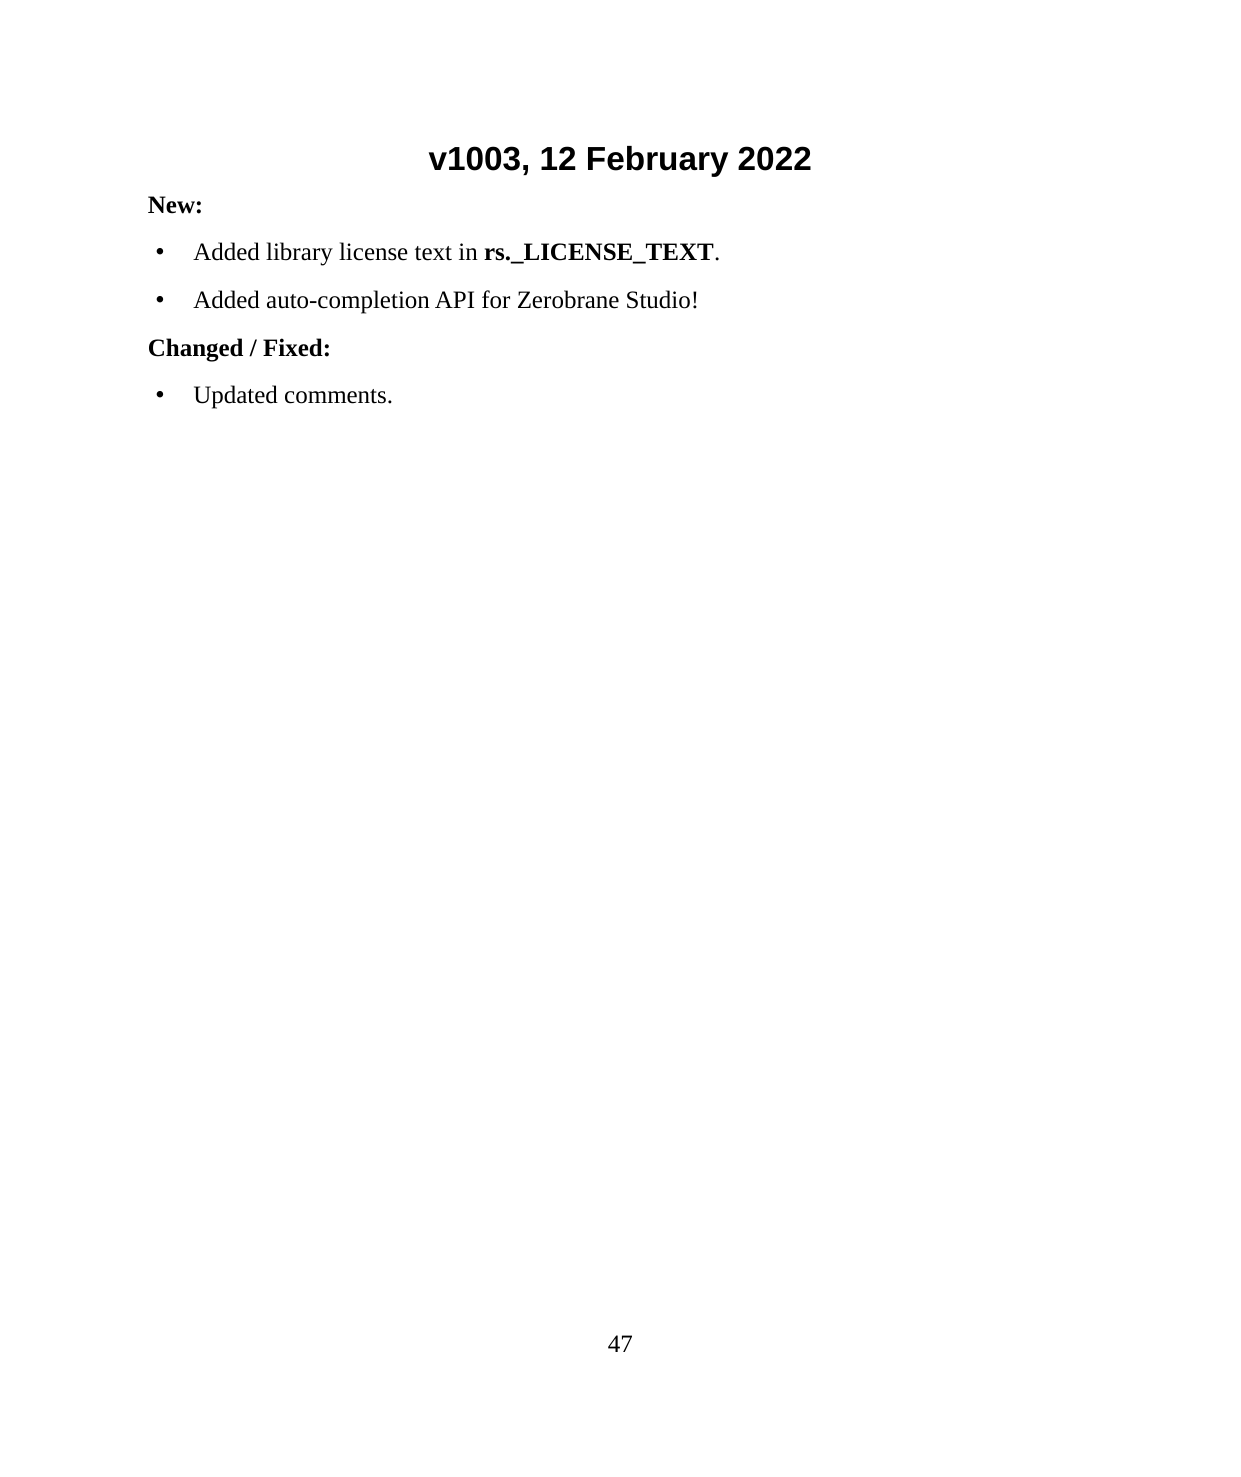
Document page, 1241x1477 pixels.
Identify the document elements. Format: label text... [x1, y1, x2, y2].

text Changed / Fixed: [118, 333, 1122, 361]
list Updated comments. [156, 380, 1122, 409]
list Added library license text in rs._LICENSE_TEXT. [156, 237, 1122, 266]
text New: [118, 190, 1122, 219]
subtitle v1003, 12 February 2022 [118, 139, 1122, 177]
list Added auto-completion API for Zerobrane Studio! [156, 285, 1122, 314]
